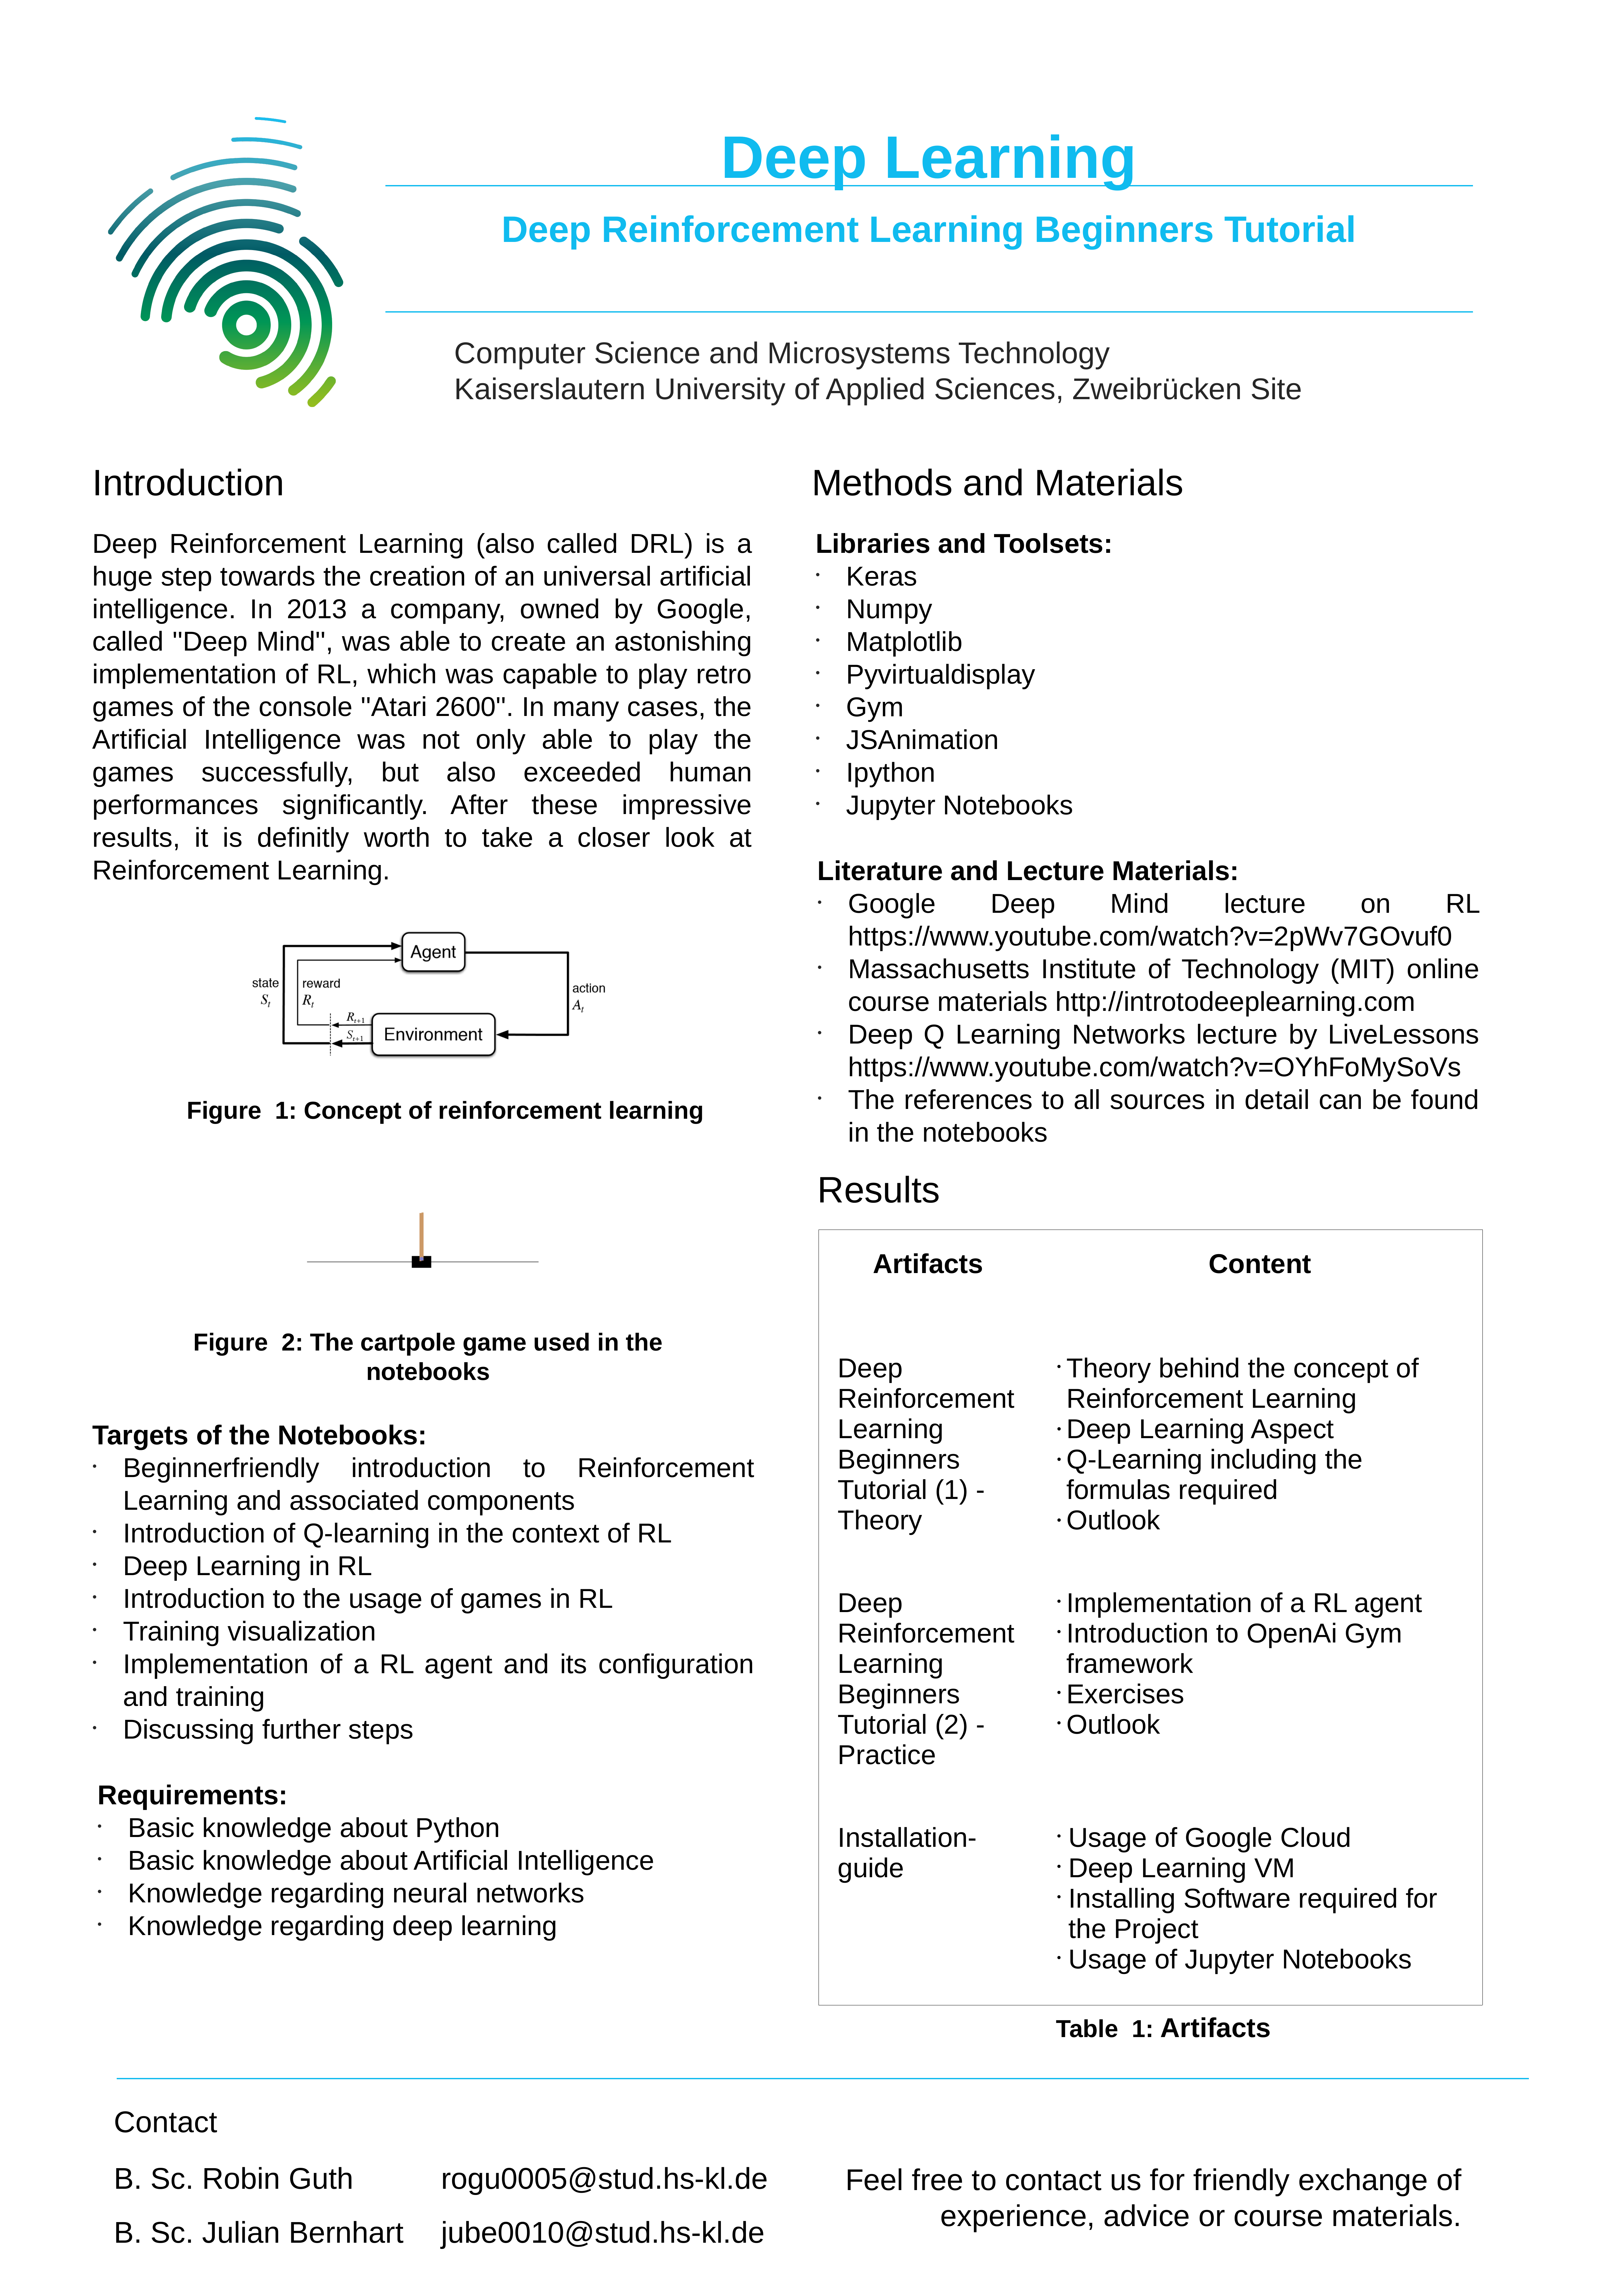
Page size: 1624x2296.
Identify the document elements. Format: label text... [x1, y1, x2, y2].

table_cell Deep Reinforcement Learning Beginners Tutorial (1) - Theory [819, 1334, 1038, 1568]
text_box Deep Reinforcement Learning (also called DRL) is a huge step towards the creation of an universal artificial intelligence. In 2013 a company, owned by Google, called ''Deep Mind'', was able to create an astonishing implementation of RL, which was capable to play retro games of the console ''Atari 2600''. In many cases, the Artificial Intelligence was not only able to play the games successfully, but also exceeded human performances significantly. After these impressive results, it is definitly worth to take a closer look at Reinforcement Learning. [88, 523, 757, 920]
table_header Artifacts [819, 1230, 1038, 1334]
table_header Content [1038, 1230, 1482, 1334]
text_box Computer Science and Microsystems Technology Kaiserslautern University of Applied Sciences, Zweibrücken Site [449, 331, 1409, 408]
text_box Introduction [88, 456, 757, 505]
text_box Libraries and Toolsets: Keras Numpy Matplotlib Pyvirtualdisplay Gym JSAnimation Ipython Jupyter Notebooks [811, 523, 1483, 799]
text_box Targets of the Notebooks: Beginnerfriendly introduction to Reinforcement Learning and associated components Introduction of Q-learning in the context of RL Deep Learning in RL Introduction to the usage of games in RL Training visualization Implementation of a RL agent and its configuration and training Discussing further steps [87, 1415, 760, 1691]
picture [108, 117, 375, 407]
text_box Literature and Lecture Materials: Google Deep Mind lecture on RL https://www.youtube.com/watch?v=2pWv7GOvuf0 Massachusetts Institute of Technology (MIT) online course materials http://introtodeeplearning.com Deep Q Learning Networks lecture by LiveLessons https://www.youtube.com/watch?v=OYhFoMySoVs The references to all sources in detail can be found in the notebooks [812, 850, 1485, 1076]
table_cell Deep Reinforcement Learning Beginners Tutorial (2) - Practice [819, 1568, 1038, 1803]
text_box Table 1: Artifacts [898, 2007, 1429, 2045]
text_box Requirements: Basic knowledge about Python Basic knowledge about Artificial Intelligence Knowledge regarding neural networks Knowledge regarding deep learning [93, 1775, 765, 2050]
picture [283, 1176, 568, 1313]
text_box Deep Reinforcement Learning Beginners Tutorial [379, 185, 1480, 252]
table_cell Usage of Google Cloud Deep Learning VM Installing Software required for the Project Usage of Jupyter Notebooks [1038, 1803, 1482, 2005]
text_box rogu0005@stud.hs-kl.de jube0010@stud.hs-kl.de [436, 2138, 845, 2251]
table_cell Theory behind the concept of Reinforcement Learning Deep Learning Aspect Q-Learning including the formulas required Outlook [1038, 1334, 1482, 1568]
table_cell Implementation of a RL agent Introduction to OpenAi Gym framework Exercises Outlook [1038, 1568, 1482, 1803]
picture [239, 920, 611, 1063]
table_cell Installation-guide [819, 1803, 1038, 2005]
text_box B. Sc. Robin Guth B. Sc. Julian Bernhart [109, 2138, 436, 2251]
text_box Figure 2: The cartpole game used in the notebooks [146, 1323, 710, 1387]
text_box Methods and Materials [807, 456, 1479, 505]
text_box Contact [109, 2100, 246, 2141]
text_box Deep Learning [716, 115, 1142, 193]
text_box Feel free to contact us for friendly exchange of experience, advice or course materials. [845, 2158, 1467, 2235]
text_box Results [812, 1163, 1624, 1213]
text_box Figure 1: Concept of reinforcement learning [180, 1092, 711, 1126]
